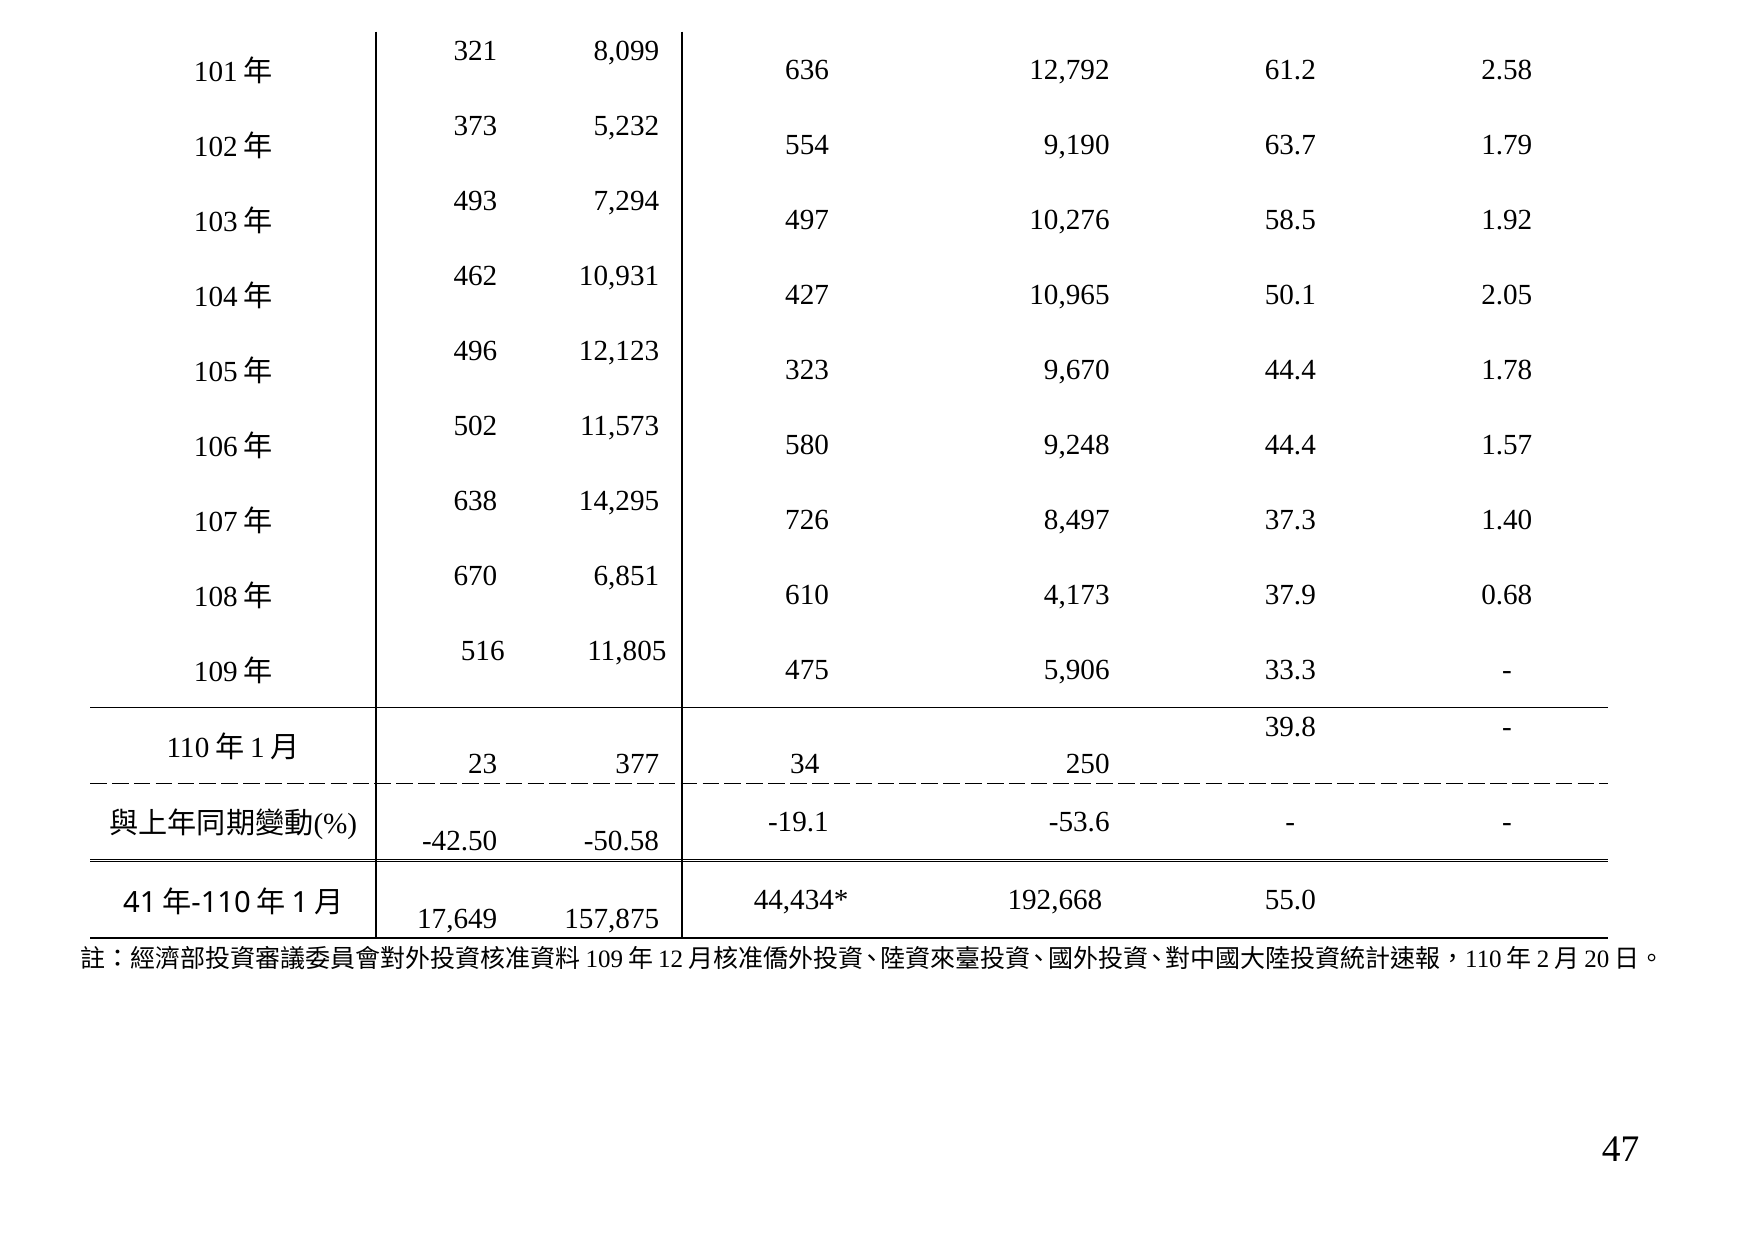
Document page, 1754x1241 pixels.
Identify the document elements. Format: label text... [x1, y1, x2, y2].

table_cell 58.5 [1175, 182, 1405, 257]
table_cell 107年 [90, 482, 375, 557]
table_cell 44.4 [1175, 332, 1405, 407]
table_cell 1.78 [1405, 332, 1608, 407]
table_cell - [1405, 632, 1608, 707]
table_cell 8,099 [504, 32, 681, 107]
table_cell 516 [377, 632, 504, 707]
table_cell 10,931 [504, 257, 681, 332]
table_cell 0.68 [1405, 557, 1608, 632]
table_cell 39.8 [1175, 708, 1405, 783]
table_cell 108年 [90, 557, 375, 632]
table_cell 23 [377, 708, 504, 783]
table_cell 9,190 [920, 107, 1175, 182]
table_cell 497 [683, 182, 920, 257]
table_cell [1405, 862, 1608, 937]
table_cell 34 [683, 708, 920, 783]
table_cell 7,294 [504, 182, 681, 257]
table_cell 61.2 [1175, 32, 1405, 107]
table_cell 12,792 [920, 32, 1175, 107]
table_cell 104年 [90, 257, 375, 332]
table_cell 1.79 [1405, 107, 1608, 182]
table_cell 11,805 [504, 632, 681, 707]
table_cell -53.6 [920, 783, 1175, 859]
table_cell 110年1月 [90, 708, 375, 783]
table_cell 250 [920, 708, 1175, 783]
table_cell 427 [683, 257, 920, 332]
table_cell 493 [377, 182, 504, 257]
table_cell 580 [683, 407, 920, 482]
table_cell 1.40 [1405, 482, 1608, 557]
table_cell -19.1 [683, 783, 920, 859]
table_cell 5,906 [920, 632, 1175, 707]
table_cell 與上年同期變動(%) [90, 783, 375, 859]
table_cell 44,434* [683, 862, 920, 937]
table_cell 377 [504, 708, 681, 783]
table_cell 44.4 [1175, 407, 1405, 482]
table_cell 157,875 [504, 862, 681, 937]
table_cell 4,173 [920, 557, 1175, 632]
table_cell 636 [683, 32, 920, 107]
table_cell 10,276 [920, 182, 1175, 257]
text 註：經濟部投資審議委員會對外投資核准資料109年12月核准僑外投資、陸資來臺投資、國外投資、對中國大陸投資統計速報，110年2月20日。 [74, 939, 1639, 975]
table_cell 37.3 [1175, 482, 1405, 557]
table_cell 37.9 [1175, 557, 1405, 632]
table_cell 610 [683, 557, 920, 632]
table_cell 638 [377, 482, 504, 557]
table_cell 323 [683, 332, 920, 407]
table_cell 14,295 [504, 482, 681, 557]
table_cell 2.58 [1405, 32, 1608, 107]
table_cell 496 [377, 332, 504, 407]
table_cell 101年 [90, 32, 375, 107]
table_cell 103年 [90, 182, 375, 257]
table_cell 726 [683, 482, 920, 557]
table_cell 502 [377, 407, 504, 482]
table_cell 106年 [90, 407, 375, 482]
table_cell 1.92 [1405, 182, 1608, 257]
table_cell 8,497 [920, 482, 1175, 557]
table_cell 554 [683, 107, 920, 182]
table_cell -42.50 [377, 783, 504, 859]
table_cell 109年 [90, 632, 375, 707]
table_cell 192,668 [920, 862, 1175, 937]
table_cell 321 [377, 32, 504, 107]
table_cell 33.3 [1175, 632, 1405, 707]
table_cell - [1405, 708, 1608, 783]
table_cell 2.05 [1405, 257, 1608, 332]
table_cell 1.57 [1405, 407, 1608, 482]
table_cell 17,649 [377, 862, 504, 937]
table_cell 475 [683, 632, 920, 707]
table_cell 105年 [90, 332, 375, 407]
table_cell 10,965 [920, 257, 1175, 332]
table_cell 12,123 [504, 332, 681, 407]
table_cell 462 [377, 257, 504, 332]
table_cell 50.1 [1175, 257, 1405, 332]
table_cell 41年-110年1月 [90, 862, 375, 937]
table_cell 670 [377, 557, 504, 632]
table_cell 9,248 [920, 407, 1175, 482]
table_cell 55.0 [1175, 862, 1405, 937]
table_cell -50.58 [504, 783, 681, 859]
table_cell 373 [377, 107, 504, 182]
table_cell 6,851 [504, 557, 681, 632]
table_cell 11,573 [504, 407, 681, 482]
table_cell 5,232 [504, 107, 681, 182]
table_cell 9,670 [920, 332, 1175, 407]
table_cell 102年 [90, 107, 375, 182]
table_cell - [1405, 783, 1608, 859]
table_cell 63.7 [1175, 107, 1405, 182]
table_cell - [1175, 783, 1405, 859]
